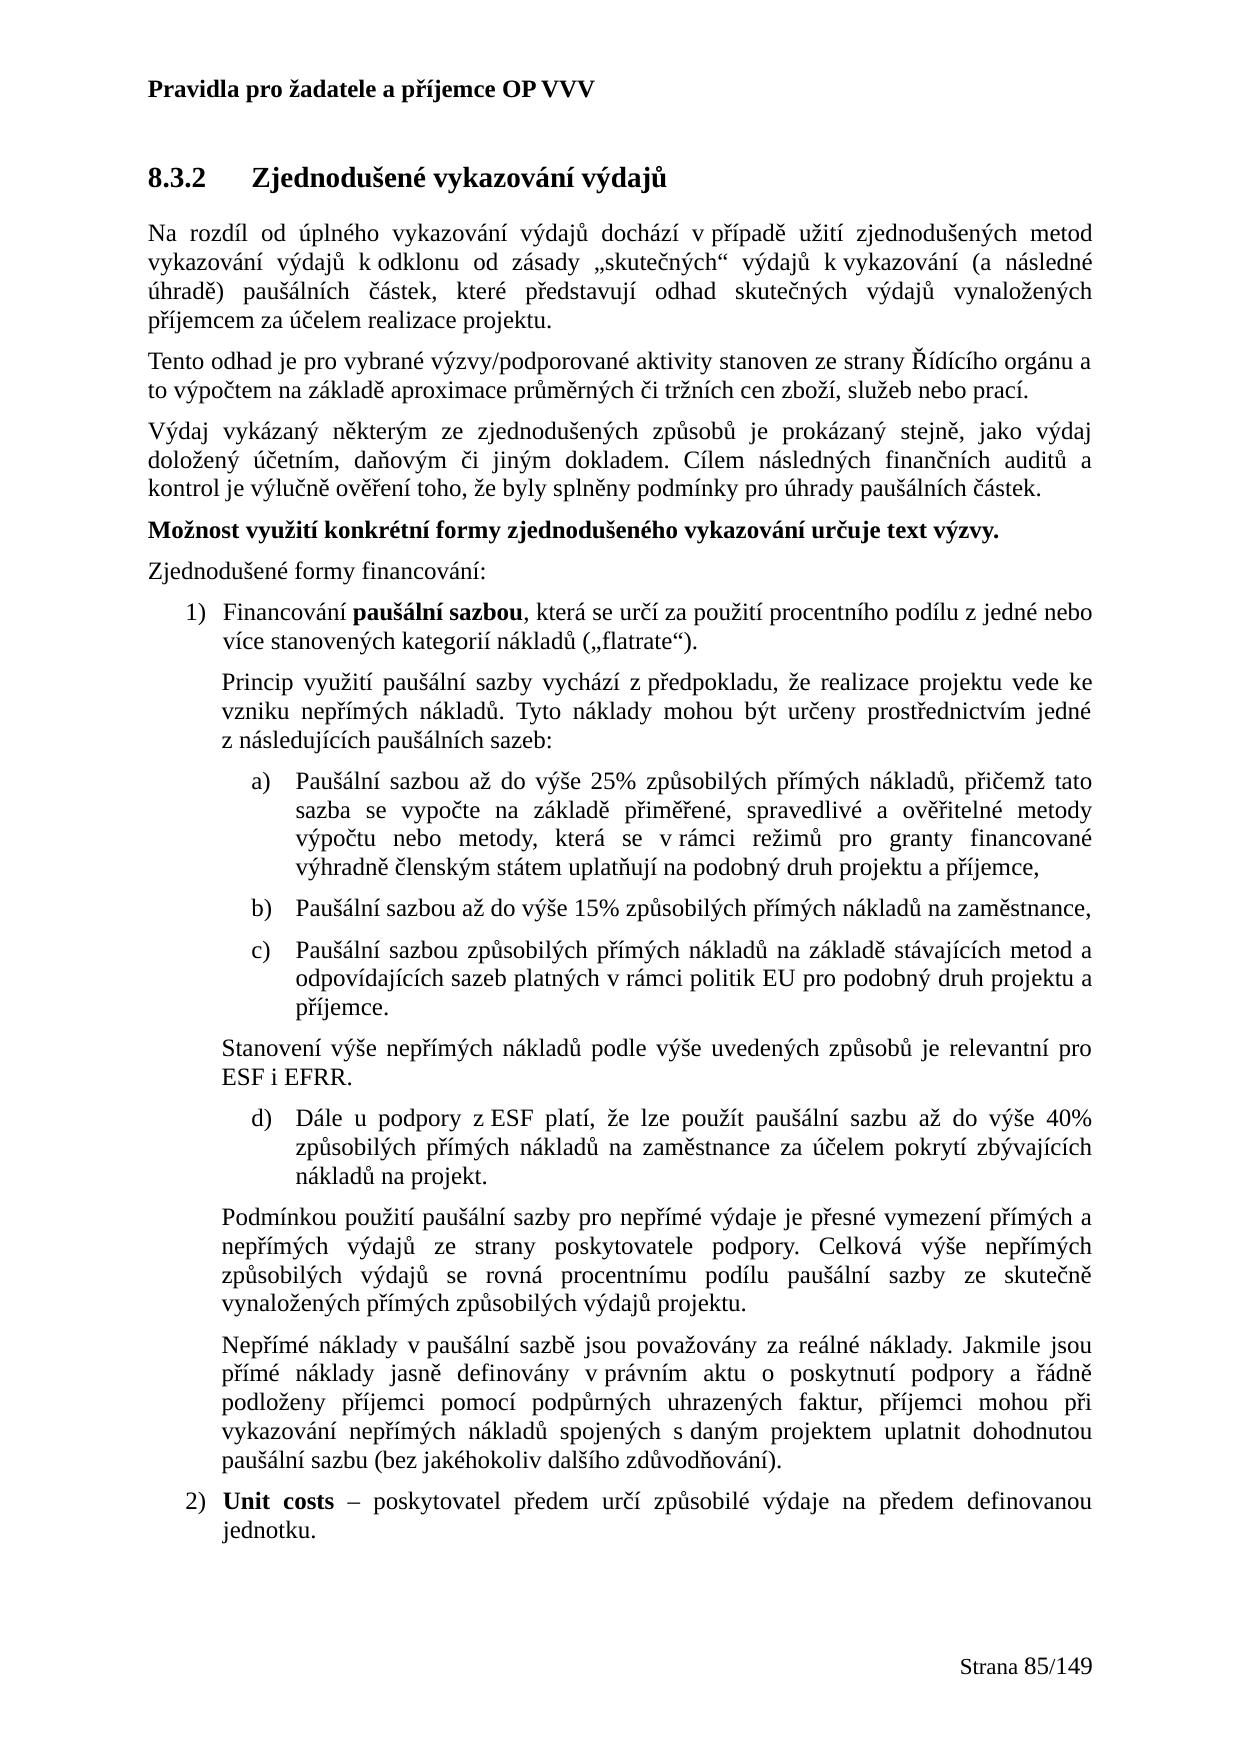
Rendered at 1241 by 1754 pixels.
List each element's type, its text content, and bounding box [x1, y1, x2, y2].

list Financování paušální sazbou, která se určí za použití procentního podílu z jedné nebo více stanovených kategorií nákladů („flatrate“). [185, 597, 1093, 655]
text Nepřímé náklady v paušální sazbě jsou považovány za reálné náklady. Jakmile jsou přímé náklady jasně definovány v právním aktu o poskytnutí podpory a řádně podloženy příjemci pomocí podpůrných uhrazených faktur, příjemci mohou při vykazování nepřímých nákladů spojených s daným projektem uplatnit dohodnutou paušální sazbu (bez jakéhokoliv dalšího zdůvodňování). [221, 1330, 1093, 1473]
text Výdaj vykázaný některým ze zjednodušených způsobů je prokázaný stejně, jako výdaj doložený účetním, daňovým či jiným dokladem. Cílem následných finančních auditů a kontrol je výlučně ověření toho, že byly splněny podmínky pro úhrady paušálních částek. [148, 416, 1093, 502]
text Na rozdíl od úplného vykazování výdajů dochází v případě užití zjednodušených metod vykazování výdajů k odklonu od zásady „skutečných“ výdajů k vykazování (a následné úhradě) paušálních částek, které představují odhad skutečných výdajů vynaložených příjemcem za účelem realizace projektu. [148, 218, 1093, 333]
text Tento odhad je pro vybrané výzvy/podporované aktivity stanoven ze strany Řídícího orgánu a to výpočtem na základě aproximace průměrných či tržních cen zboží, služeb nebo prací. [148, 346, 1093, 403]
text Stanovení výše nepřímých nákladů podle výše uvedených způsobů je relevantní pro ESF i EFRR. [221, 1033, 1093, 1091]
list Paušální sazbou až do výše 15% způsobilých přímých nákladů na zaměstnance, [251, 893, 1093, 922]
list Paušální sazbou způsobilých přímých nákladů na základě stávajících metod a odpovídajících sazeb platných v rámci politik EU pro podobný druh projektu a příjemce. [251, 935, 1093, 1021]
text Podmínkou použití paušální sazby pro nepřímé výdaje je přesné vymezení přímých a nepřímých výdajů ze strany poskytovatele podpory. Celková výše nepřímých způsobilých výdajů se rovná procentnímu podílu paušální sazby ze skutečně vynaložených přímých způsobilých výdajů projektu. [221, 1202, 1093, 1317]
list Unit costs – poskytovatel předem určí způsobilé výdaje na předem definovanou jednotku. [185, 1486, 1093, 1543]
text Zjednodušené formy financování: [148, 556, 1093, 585]
list Paušální sazbou až do výše 25% způsobilých přímých nákladů, přičemž tato sazba se vypočte na základě přiměřené, spravedlivé a ověřitelné metody výpočtu nebo metody, která se v rámci režimů pro granty financované výhradně členským státem uplatňují na podobný druh projektu a příjemce, [251, 766, 1093, 881]
text Princip využití paušální sazby vychází z předpokladu, že realizace projektu vede ke vzniku nepřímých nákladů. Tyto náklady mohou být určeny prostřednictvím jedné z následujících paušálních sazeb: [221, 667, 1093, 753]
list Dále u podpory z ESF platí, že lze použít paušální sazbu až do výše 40% způsobilých přímých nákladů na zaměstnance za účelem pokrytí zbývajících nákladů na projekt. [251, 1103, 1093, 1190]
list Zjednodušené vykazování výdajů [148, 160, 1093, 193]
text Možnost využití konkrétní formy zjednodušeného vykazování určuje text výzvy. [148, 515, 1093, 543]
